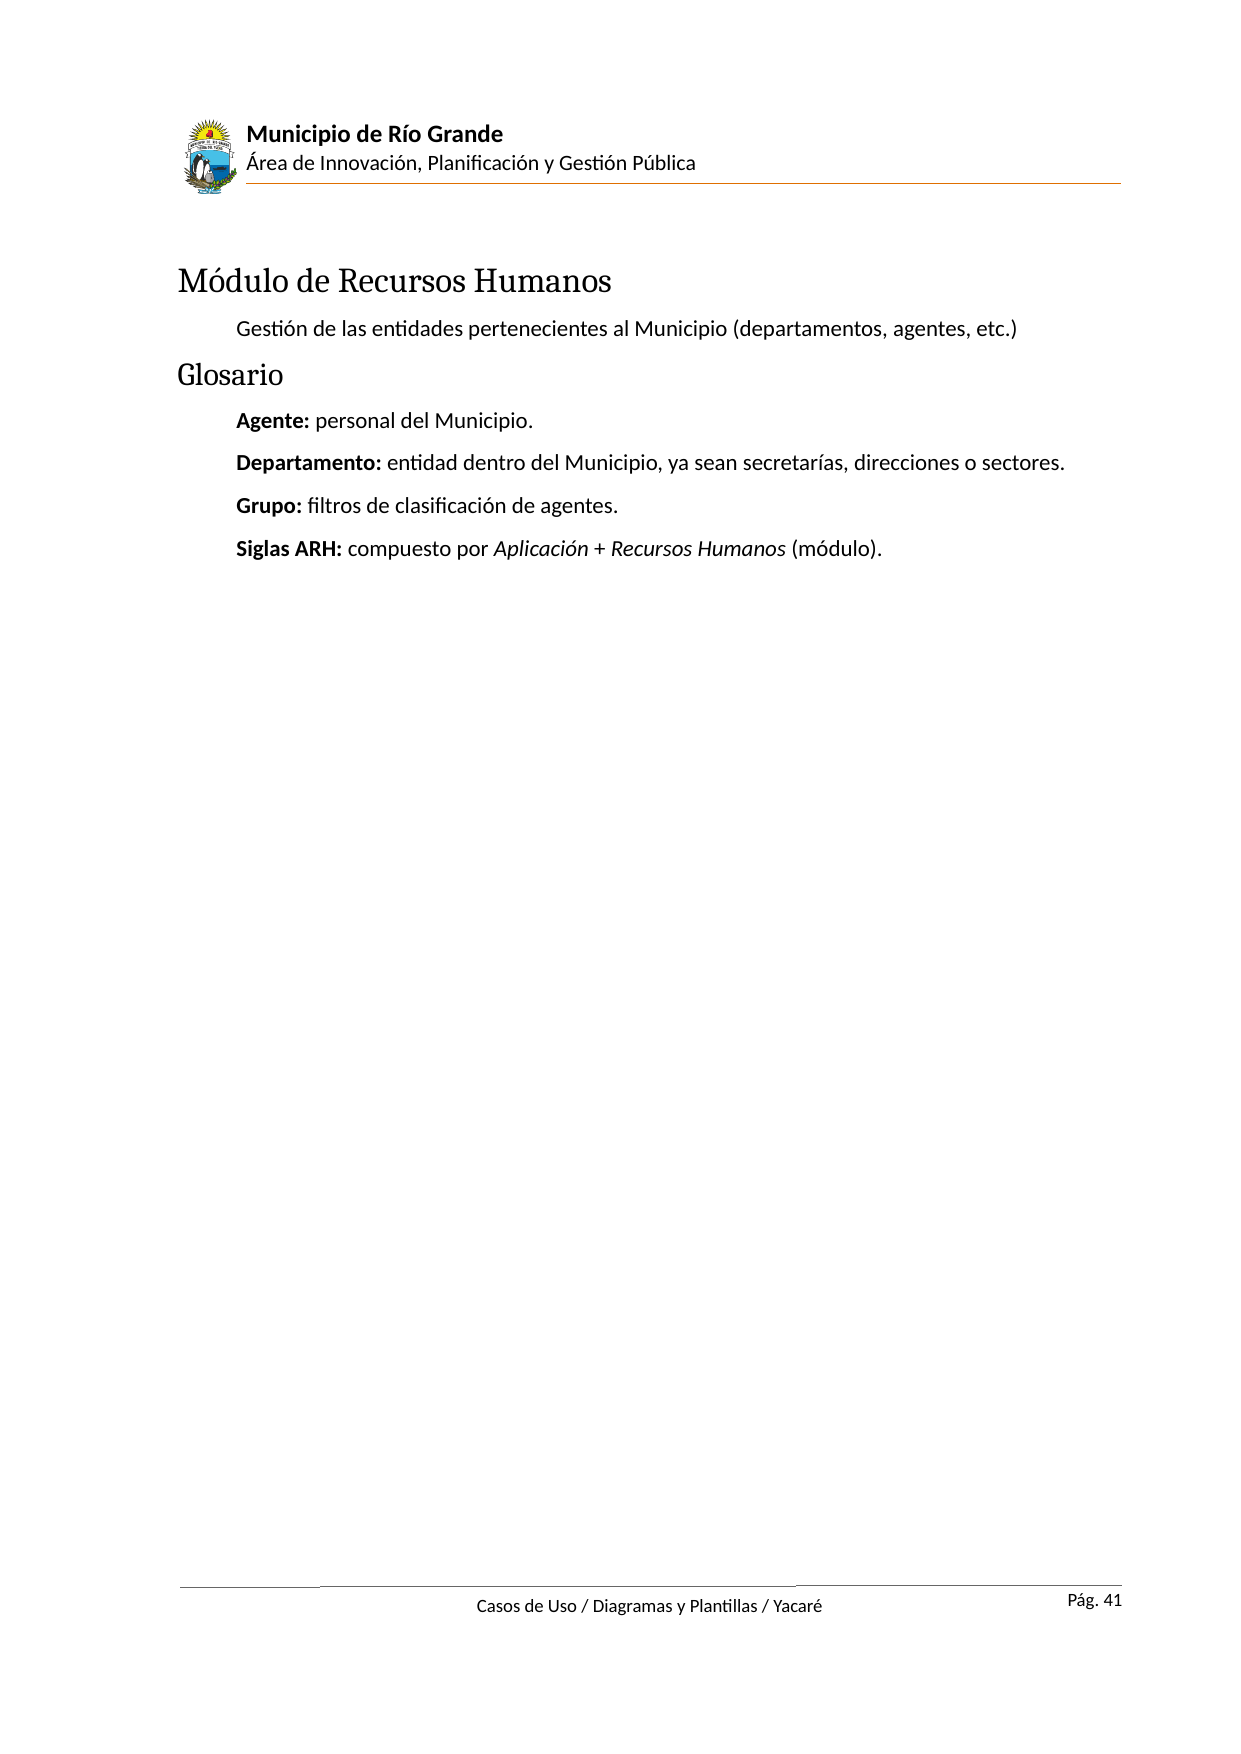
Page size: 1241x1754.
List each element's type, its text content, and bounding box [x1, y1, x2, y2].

subtitle Módulo de Recursos Humanos [177, 261, 1122, 301]
text Gestión de las entidades pertenecientes al Municipio (departamentos, agentes, etc.) [177, 314, 1122, 342]
text Siglas ARH: compuesto por Aplicación + Recursos Humanos (módulo). [177, 534, 1122, 562]
text Agente: personal del Municipio. [177, 406, 1122, 434]
text Departamento: entidad dentro del Municipio, ya sean secretarías, direcciones o sectores. [177, 448, 1122, 476]
subtitle Glosario [177, 357, 1122, 393]
text Grupo: filtros de clasificación de agentes. [177, 491, 1122, 519]
